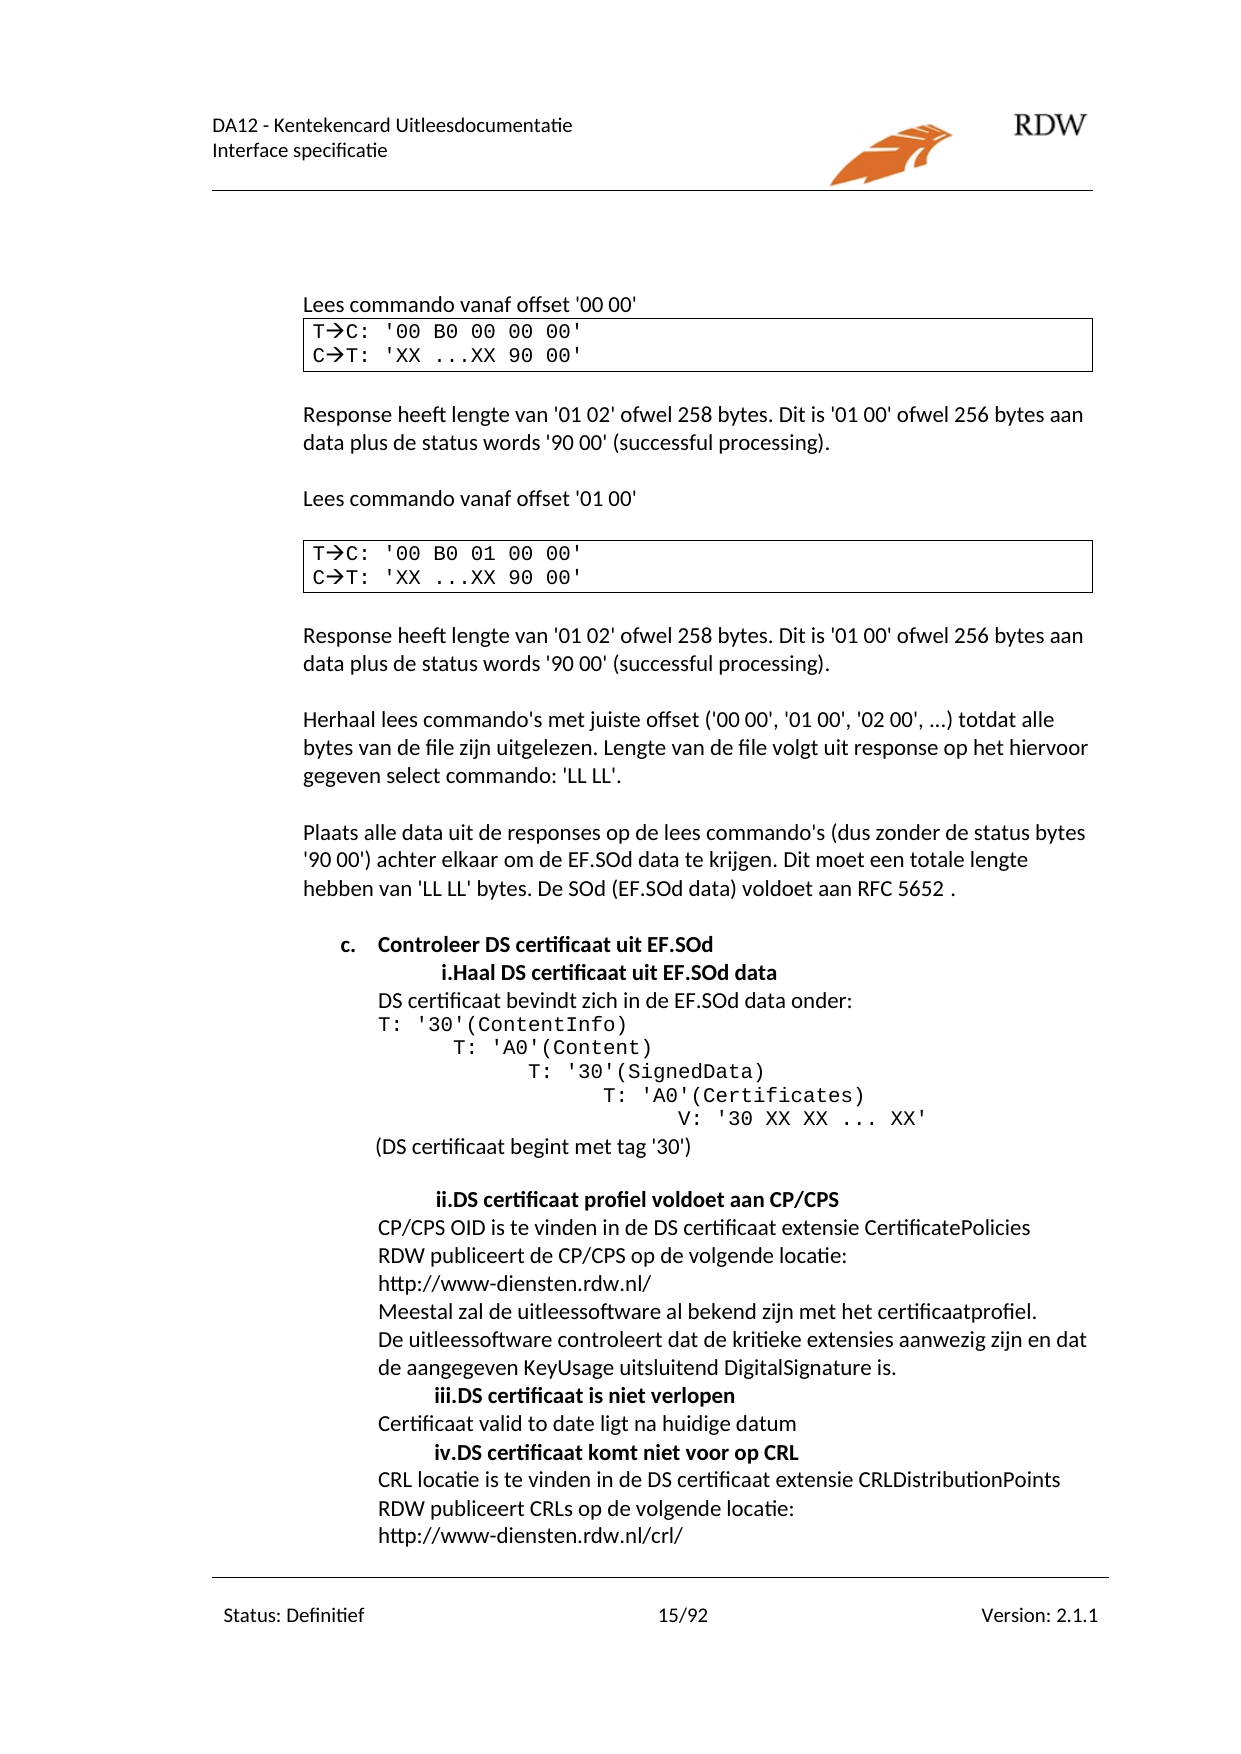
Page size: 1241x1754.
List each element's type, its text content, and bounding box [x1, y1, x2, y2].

text De uitleessoftware controleert dat de kritieke extensies aanwezig zijn en dat de aangegeven KeyUsage uitsluitend DigitalSignature is. [378, 1326, 1093, 1382]
list DS certificaat komt niet voor op CRL [434, 1438, 1093, 1466]
text RDW publiceert CRLs op de volgende locatie: [378, 1494, 1093, 1522]
text http://www-diensten.rdw.nl/ [378, 1269, 1093, 1297]
text (DS certificaat begint met tag '30') [375, 1132, 1093, 1160]
text CT: 'XX ...XX 90 00' [304, 342, 1092, 371]
list DS certificaat profiel voldoet aan CP/CPS [434, 1185, 1093, 1213]
list DS certificaat is niet verlopen [434, 1382, 1093, 1409]
text T: 'A0'(Content) [378, 1037, 1093, 1061]
text TC: '00 B0 01 00 00' [304, 541, 1092, 563]
text Certificaat valid to date ligt na huidige datum [378, 1409, 1093, 1438]
text Lees commando vanaf offset '00 00' [303, 290, 1093, 318]
text Plaats alle data uit de responses op de lees commando's (dus zonder de status bytes '90 00') achter elkaar om de EF.SOd data te krijgen. Dit moet een totale lengte hebben van 'LL LL' bytes. De SOd (EF.SOd data) voldoet aan RFC 5652 [6]. [303, 818, 1093, 902]
text TC: '00 B0 00 00 00' [304, 319, 1092, 342]
text Lees commando vanaf offset '01 00' [303, 484, 1093, 512]
text T: '30'(ContentInfo) [378, 1014, 1093, 1037]
text Response heeft lengte van '01 02' ofwel 258 bytes. Dit is '01 00' ofwel 256 bytes aan data plus de status words '90 00' (successful processing). [303, 621, 1093, 677]
text T: 'A0'(Certificates) [378, 1085, 1093, 1108]
text CT: 'XX ...XX 90 00' [304, 563, 1092, 592]
text DS certificaat bevindt zich in de EF.SOd data onder: [378, 986, 1093, 1014]
list Haal DS certificaat uit EF.SOd data [434, 958, 1093, 986]
text CP/CPS OID is te vinden in de DS certificaat extensie CertificatePolicies [378, 1213, 1093, 1241]
text RDW publiceert de CP/CPS op de volgende locatie: [378, 1241, 1093, 1269]
text Meestal zal de uitleessoftware al bekend zijn met het certificaatprofiel. [378, 1297, 1093, 1326]
list Controleer DS certificaat uit EF.SOd [340, 930, 1093, 958]
text http://www-diensten.rdw.nl/crl/ [378, 1522, 1093, 1550]
text Herhaal lees commando's met juiste offset ('00 00', '01 00', '02 00', ...) totdat alle bytes van de file zijn uitgelezen. Lengte van de file volgt uit response op het hiervoor gegeven select commando: 'LL LL'. [303, 706, 1093, 789]
text V: '30 XX XX ... XX' [378, 1108, 1093, 1132]
text CRL locatie is te vinden in de DS certificaat extensie CRLDistributionPoints [378, 1466, 1093, 1494]
text Response heeft lengte van '01 02' ofwel 258 bytes. Dit is '01 00' ofwel 256 bytes aan data plus de status words '90 00' (successful processing). [303, 400, 1093, 456]
text T: '30'(SignedData) [378, 1061, 1093, 1085]
